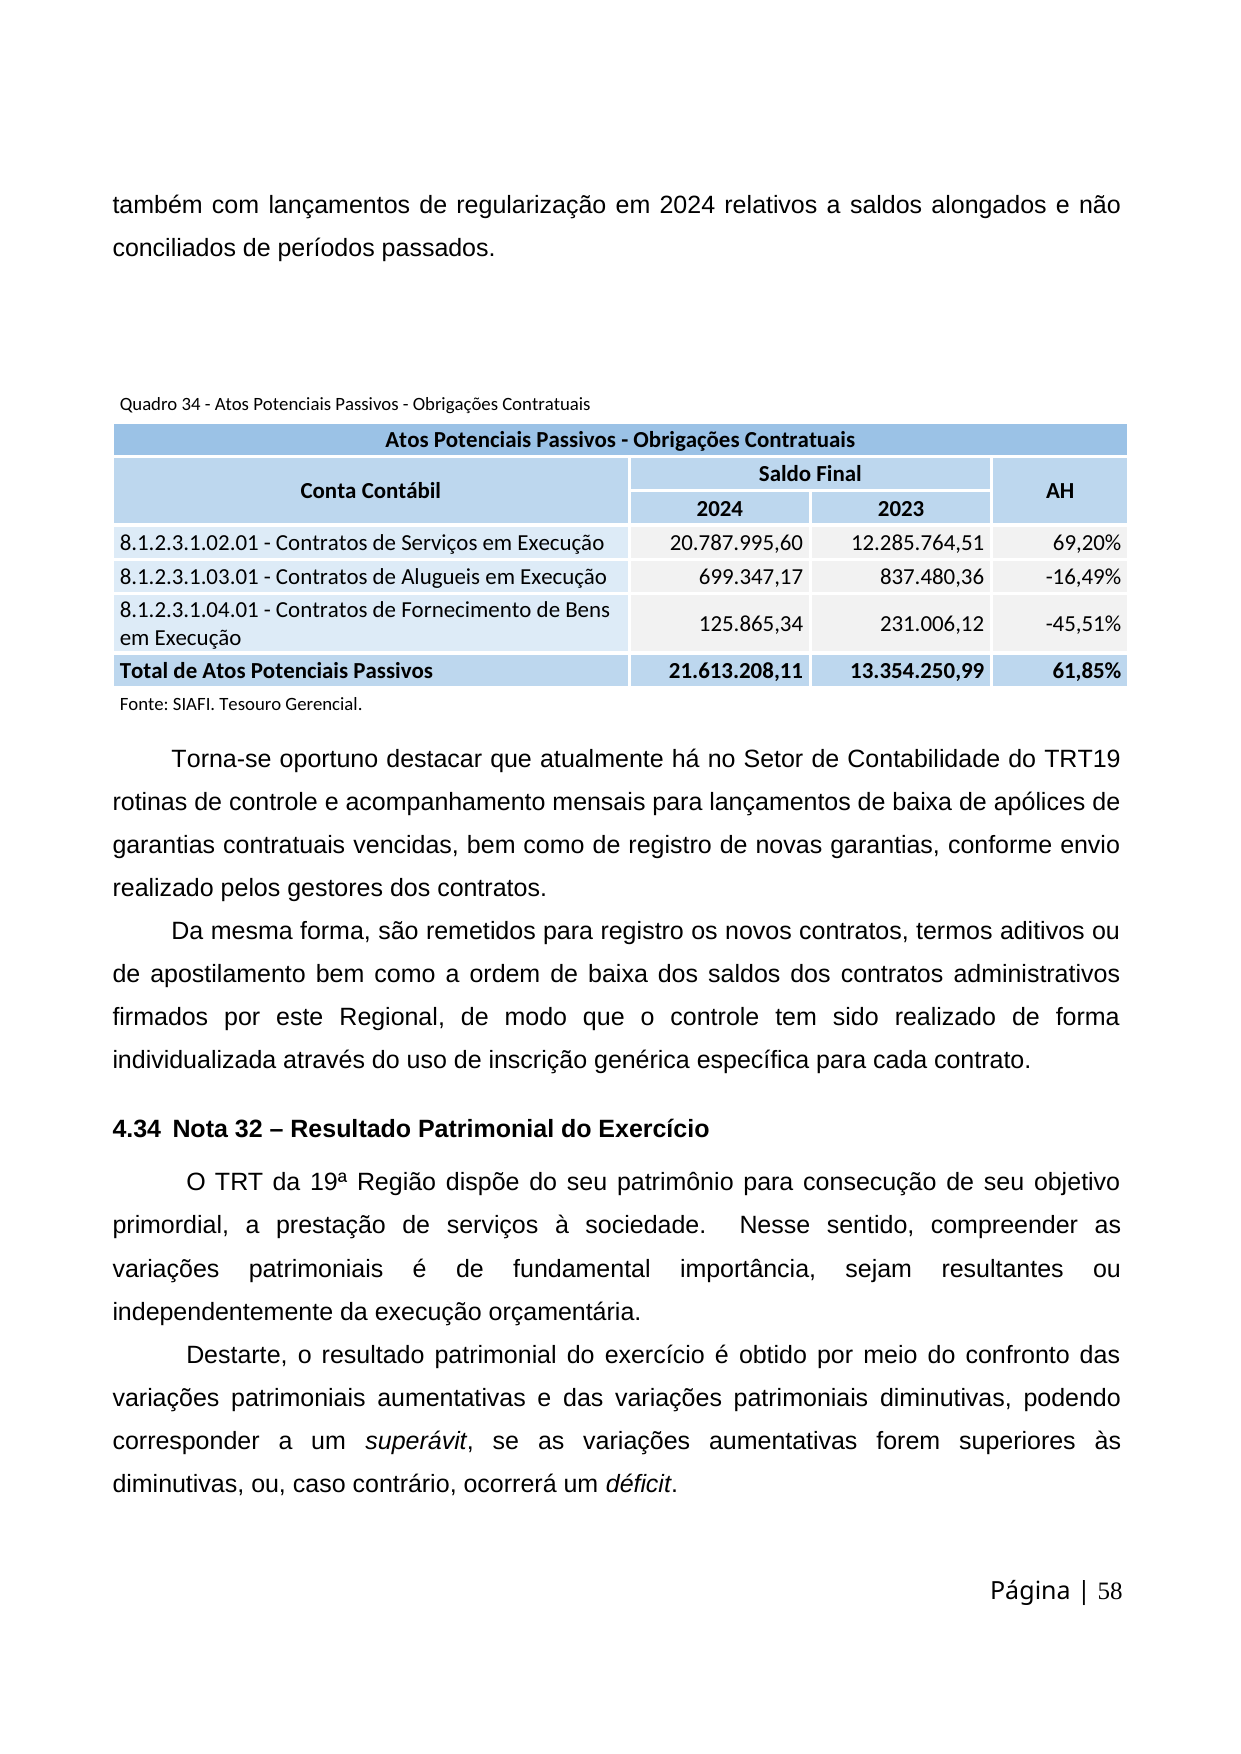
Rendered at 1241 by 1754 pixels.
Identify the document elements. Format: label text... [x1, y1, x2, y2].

table_cell 125.865,34 [631, 595, 809, 651]
table_cell -45,51% [993, 595, 1127, 651]
table_cell 21.613.208,11 [631, 655, 809, 686]
table_cell Fonte: SIAFI. Tesouro Gerencial. [112, 689, 629, 718]
table_cell 2024 [631, 492, 809, 523]
table_cell 837.480,36 [812, 561, 990, 592]
table_cell 12.285.764,51 [812, 527, 990, 558]
text O TRT da 19ª Região dispõe do seu patrimônio para consecução de seu objetivo primordial, a prestação de serviços à sociedade. Nesse sentido, compreender as variações patrimoniais é de fundamental importância, sejam resultantes ou independentemente da execução orçamentária. [112, 1167, 1122, 1325]
text também com lançamentos de regularização em 2024 relativos a saldos alongados e não conciliados de períodos passados. [112, 190, 1122, 262]
table_cell Total de Atos Potenciais Passivos [114, 655, 628, 686]
table_cell [810, 689, 991, 718]
table_cell 231.006,12 [812, 595, 990, 651]
table_cell Conta Contábil [114, 458, 628, 523]
table_cell 699.347,17 [631, 561, 809, 592]
subtitle Nota 32 – Resultado Patrimonial do Exercício [112, 1113, 1122, 1142]
table_cell [991, 689, 1128, 718]
table_cell 2023 [812, 492, 990, 523]
table_cell Saldo Final [631, 458, 990, 489]
table_cell 8.1.2.3.1.04.01 - Contratos de Fornecimento de Bens em Execução [114, 595, 628, 651]
text Destarte, o resultado patrimonial do exercício é obtido por meio do confronto das variações patrimoniais aumentativas e das variações patrimoniais diminutivas, podendo corresponder a um superávit, se as variações aumentativas forem superiores às diminutivas, ou, caso contrário, ocorrerá um déficit. [112, 1340, 1122, 1498]
table_cell 20.787.995,60 [631, 527, 809, 558]
table_cell 61,85% [993, 655, 1127, 686]
table_header Quadro 34 - Atos Potenciais Passivos - Obrigações Contratuais [112, 388, 991, 420]
table_cell AH [993, 458, 1127, 523]
table_cell Atos Potenciais Passivos - Obrigações Contratuais [114, 424, 1127, 455]
table_cell 8.1.2.3.1.02.01 - Contratos de Serviços em Execução [114, 527, 628, 558]
text Da mesma forma, são remetidos para registro os novos contratos, termos aditivos ou de apostilamento bem como a ordem de baixa dos saldos dos contratos administrativos firmados por este Regional, de modo que o controle tem sido realizado de forma individualizada através do uso de inscrição genérica específica para cada contrato. [112, 916, 1122, 1074]
table_cell 13.354.250,99 [812, 655, 990, 686]
table_cell [629, 689, 810, 718]
table_header [991, 388, 1128, 420]
text Torna-se oportuno destacar que atualmente há no Setor de Contabilidade do TRT19 rotinas de controle e acompanhamento mensais para lançamentos de baixa de apólices de garantias contratuais vencidas, bem como de registro de novas garantias, conforme envio realizado pelos gestores dos contratos. [112, 743, 1122, 902]
table_cell -16,49% [993, 561, 1127, 592]
table_cell 69,20% [993, 527, 1127, 558]
table_cell 8.1.2.3.1.03.01 - Contratos de Alugueis em Execução [114, 561, 628, 592]
